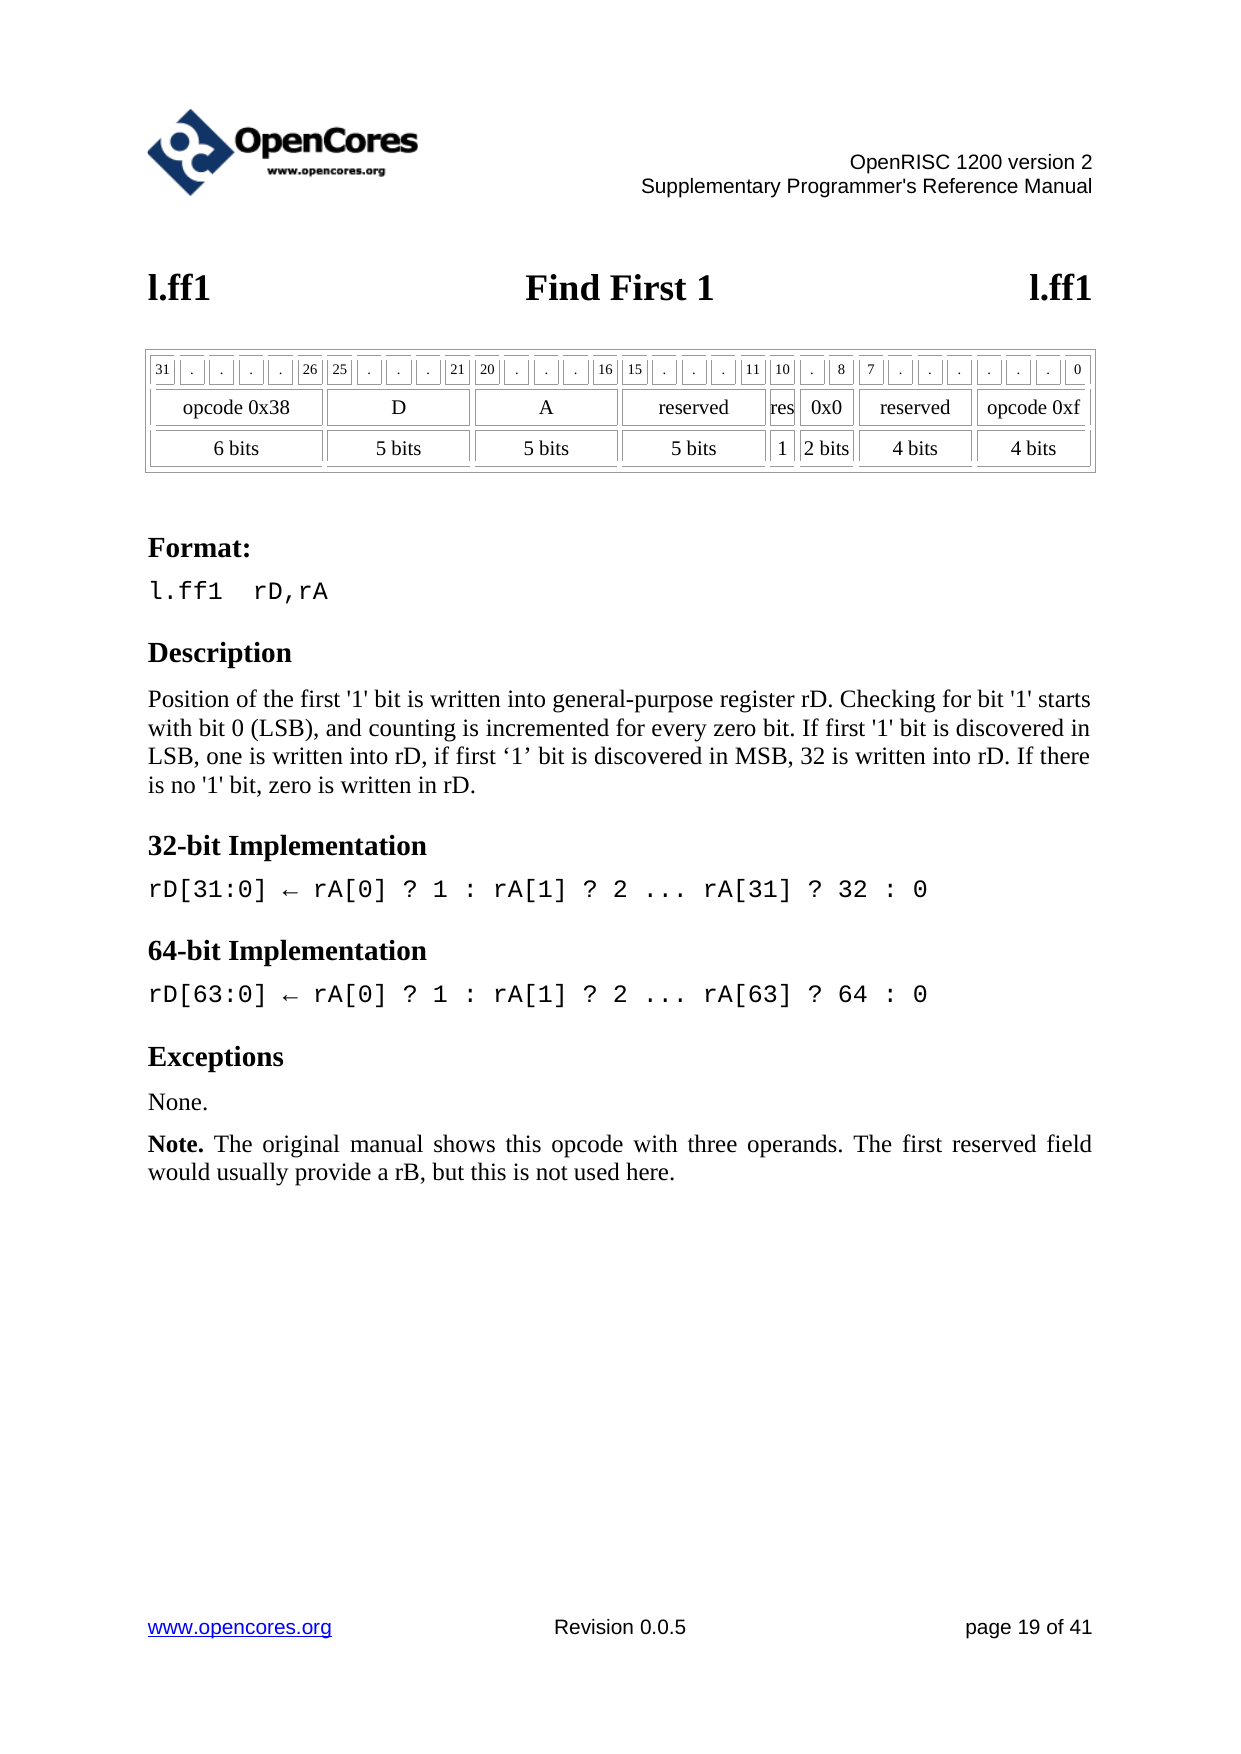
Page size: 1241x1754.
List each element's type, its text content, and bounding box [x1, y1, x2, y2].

table_header 8 [826, 350, 856, 383]
table_cell 4 bits [974, 425, 1093, 466]
table_cell 4 bits [856, 425, 974, 466]
table_header . [207, 350, 236, 383]
table_header 31 [148, 350, 177, 383]
table_header . [561, 350, 590, 383]
table_cell reserved [620, 384, 767, 425]
table_header . [177, 350, 207, 383]
table_header 0 [1063, 350, 1093, 383]
table_header . [1004, 350, 1033, 383]
table_cell 2 bits [797, 425, 856, 466]
text Note. The original manual shows this opcode with three operands. The first reserved field would usually provide a rB, but this is not used here. [148, 1129, 1093, 1186]
table_header . [531, 350, 561, 383]
table_header 21 [443, 350, 472, 383]
table_cell reserved [856, 384, 974, 425]
table_header . [502, 350, 531, 383]
table_header Find First 1 [325, 227, 915, 308]
table_cell 5 bits [325, 425, 472, 466]
table_header 15 [620, 350, 649, 383]
text rD[63:0] ← rA[0] ? 1 : rA[1] ? 2 ... rA[63] ? 64 : 0 [148, 982, 1093, 1010]
table_cell D [325, 384, 472, 425]
title 32-bit Implementation [148, 828, 1093, 861]
table_header . [797, 350, 826, 383]
text None. [148, 1087, 1093, 1116]
title 64-bit Implementation [148, 933, 1093, 967]
title Format: [148, 530, 1093, 563]
text Position of the first '1' bit is written into general-purpose register rD. Checking for bit '1' starts with bit 0 (LSB), and counting is incremented for every zero bit. If first '1' bit is discovered in LSB, one is written into rD, if first ‘1’ bit is discovered in MSB, 32 is written into rD. If there is no '1' bit, zero is written in rD. [148, 684, 1093, 799]
table_cell 6 bits [148, 425, 325, 466]
table_header . [236, 350, 266, 383]
table_header 16 [590, 350, 620, 383]
table_header . [266, 350, 295, 383]
table_header . [413, 350, 443, 383]
table_header . [974, 350, 1003, 383]
table_header l.ff1 [148, 227, 325, 308]
table_header l.ff1 [915, 227, 1093, 308]
table_header . [708, 350, 738, 383]
table_header 25 [325, 350, 354, 383]
title Exceptions [148, 1039, 1093, 1073]
table_cell 0x0 [797, 384, 856, 425]
table_header . [886, 350, 915, 383]
table_header . [679, 350, 708, 383]
title Description [148, 636, 1093, 669]
table_header 26 [295, 350, 325, 383]
table_header 20 [472, 350, 502, 383]
table_header . [915, 350, 944, 383]
table_header 7 [856, 350, 886, 383]
table_header . [384, 350, 413, 383]
text rD[31:0] ← rA[0] ? 1 : rA[1] ? 2 ... rA[31] ? 32 : 0 [148, 876, 1093, 904]
text l.ff1 rD,rA [148, 578, 1093, 607]
table_header . [649, 350, 679, 383]
table_cell 5 bits [472, 425, 620, 466]
table_cell 5 bits [620, 425, 767, 466]
table_header 10 [768, 350, 797, 383]
table_header 11 [738, 350, 767, 383]
table_cell opcode 0xf [974, 384, 1093, 425]
table_cell 1 [768, 425, 797, 466]
picture [147, 109, 418, 196]
table_header . [1033, 350, 1063, 383]
table_cell A [472, 384, 620, 425]
table_cell opcode 0x38 [148, 384, 325, 425]
table_header . [354, 350, 384, 383]
table_cell res [768, 384, 797, 425]
table_header . [945, 350, 974, 383]
